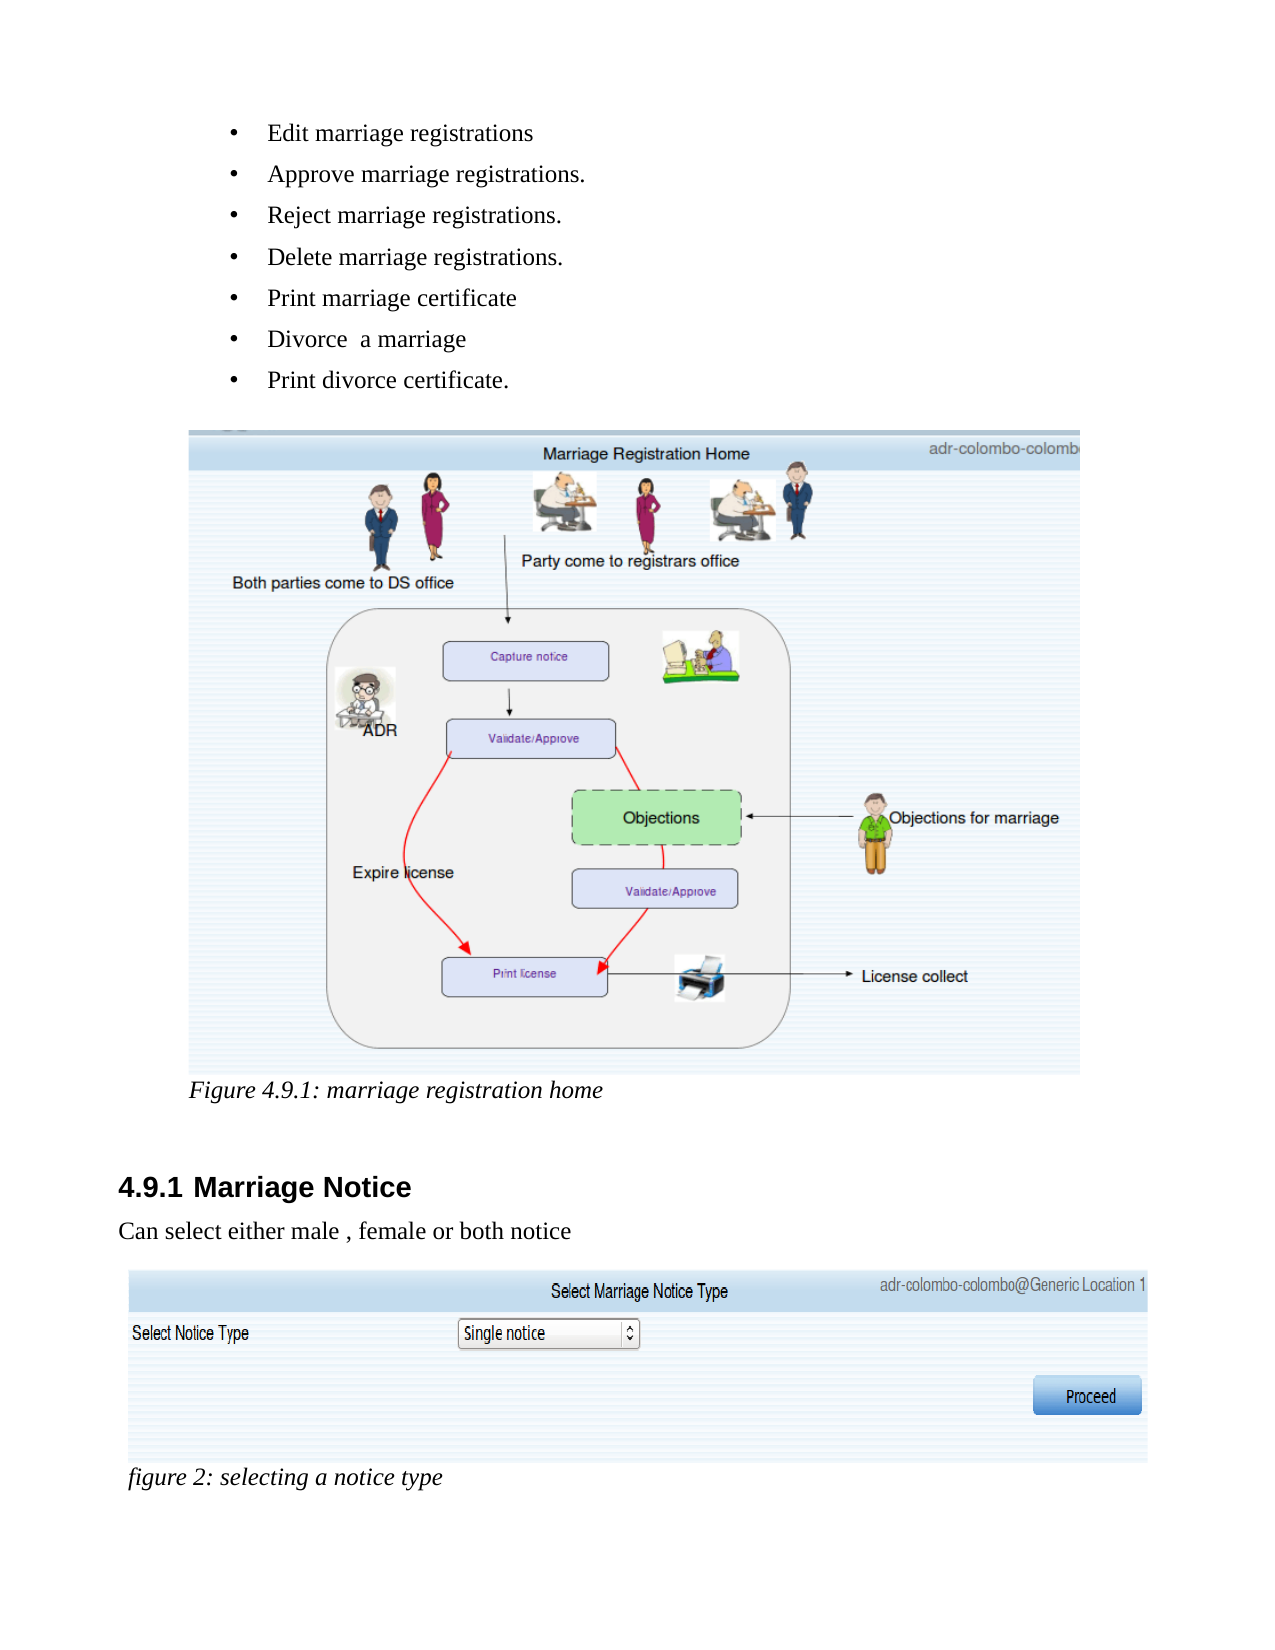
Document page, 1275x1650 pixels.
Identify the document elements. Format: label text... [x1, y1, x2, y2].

list Delete marriage registrations. [229, 242, 1157, 271]
list Edit marriage registrations [229, 118, 1157, 147]
list Reject marriage registrations. [229, 201, 1157, 229]
list Print divorce certificate. [229, 366, 1157, 394]
picture [128, 1269, 1148, 1463]
subtitle Marriage Notice [118, 1170, 1157, 1203]
list Print marriage certificate [229, 283, 1157, 312]
list Divorce a marriage [229, 324, 1157, 353]
list Approve marriage registrations. [229, 159, 1157, 188]
text Figure 4.9.1: marriage registration home [188, 1075, 1080, 1104]
picture [188, 430, 1080, 1075]
text figure 2: selecting a notice type [128, 1463, 1147, 1491]
text Can select either male , female or both notice [118, 1216, 1157, 1245]
